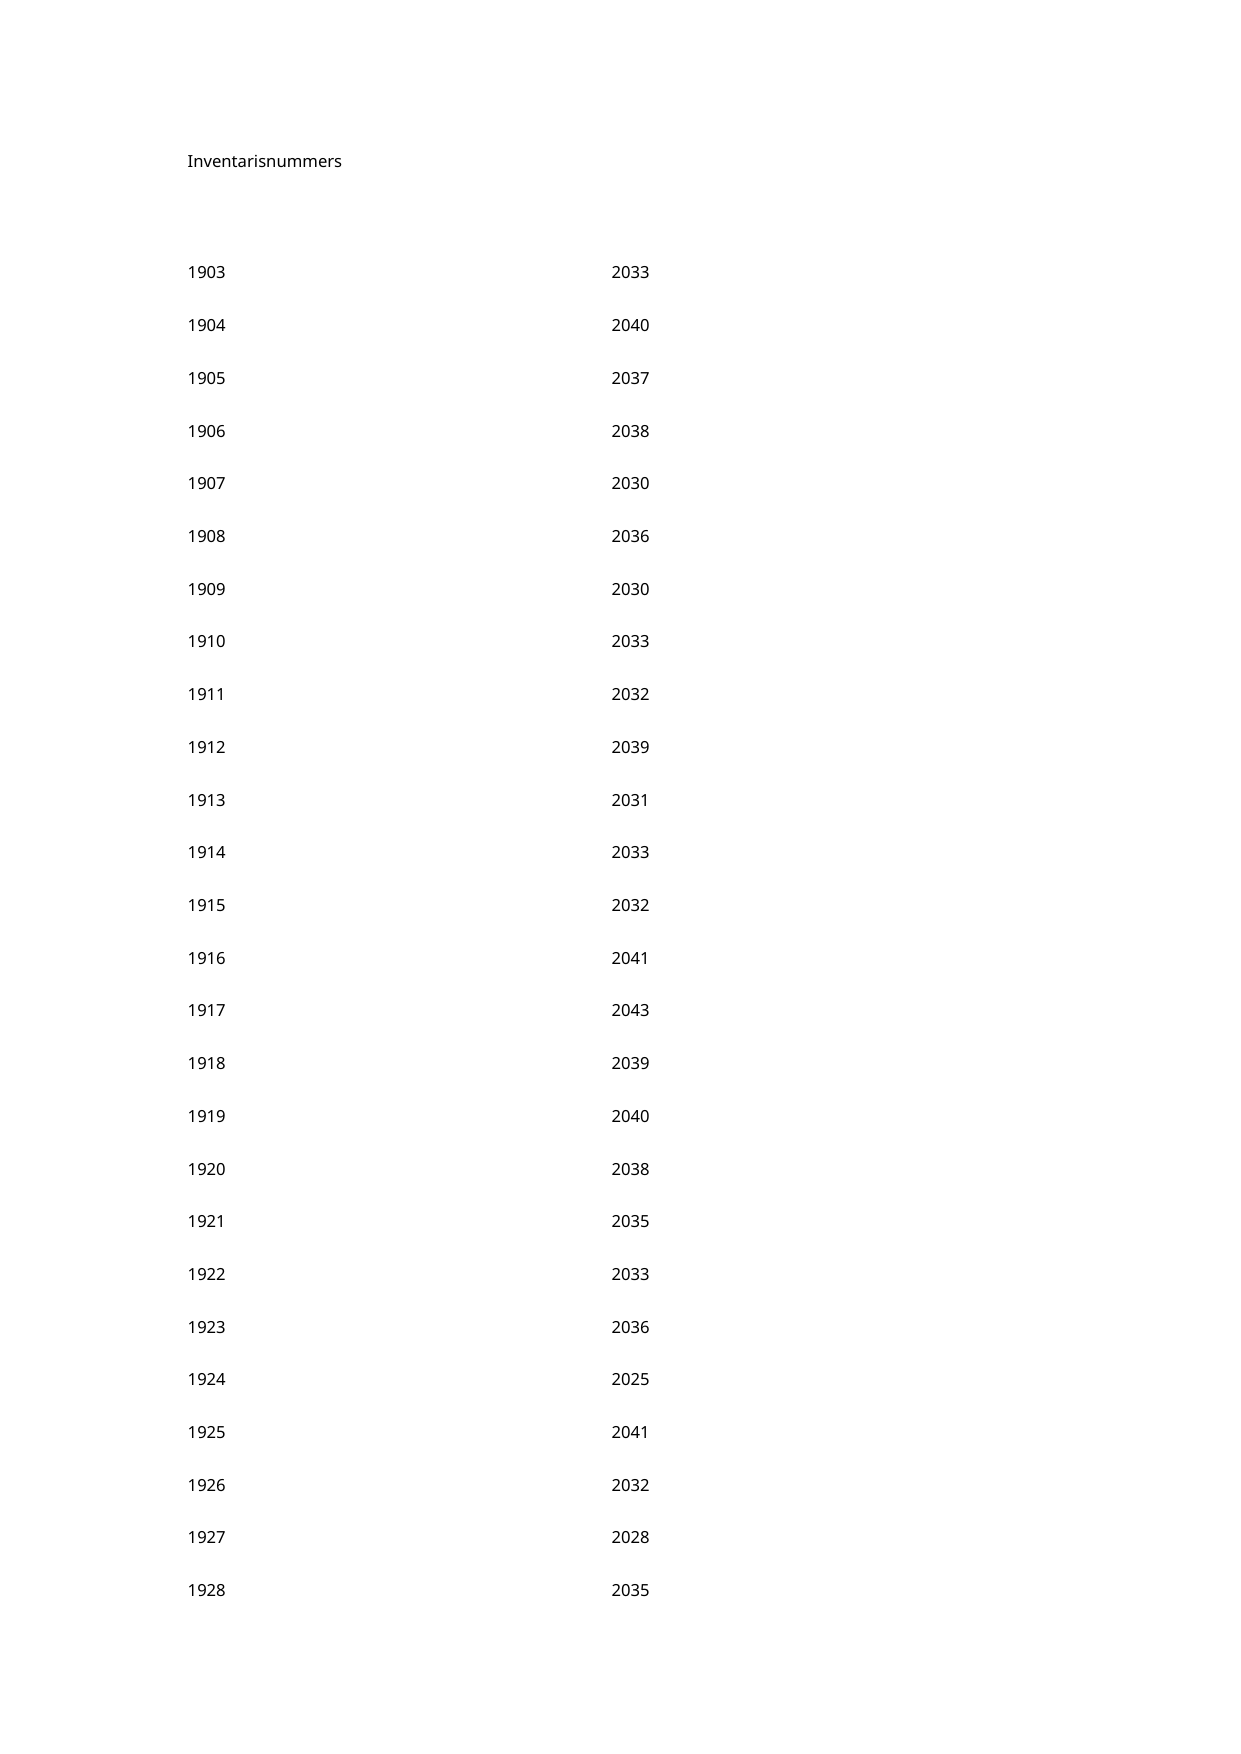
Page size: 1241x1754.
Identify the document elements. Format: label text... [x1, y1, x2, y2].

table_cell 1913 [188, 788, 611, 841]
table_cell 1925 [188, 1421, 611, 1473]
table_cell 1903 [188, 261, 611, 314]
table_cell 1909 [188, 578, 611, 630]
table_cell 2041 [611, 946, 1053, 999]
table_cell [188, 209, 611, 261]
table_cell 1916 [188, 946, 611, 999]
table_cell 2040 [611, 314, 1053, 367]
table_cell 2025 [611, 1368, 1053, 1421]
table_cell 1921 [188, 1210, 611, 1263]
table_cell 1919 [188, 1105, 611, 1157]
table_cell 1918 [188, 1052, 611, 1104]
table_cell 2039 [611, 1052, 1053, 1104]
table_cell 2032 [611, 894, 1053, 946]
table_cell 2030 [611, 578, 1053, 630]
table_cell 2031 [611, 788, 1053, 841]
table_cell 1928 [188, 1579, 611, 1602]
table_cell 1906 [188, 419, 611, 472]
table_cell [611, 209, 1053, 261]
table_cell 2043 [611, 999, 1053, 1052]
table_cell 1905 [188, 367, 611, 419]
table_cell 2035 [611, 1579, 1053, 1602]
table_cell 2037 [611, 367, 1053, 419]
table_cell 1907 [188, 472, 611, 525]
table_cell 2032 [611, 683, 1053, 736]
table_cell 1922 [188, 1263, 611, 1315]
table_cell 1926 [188, 1474, 611, 1526]
table_cell 2033 [611, 630, 1053, 683]
table_cell 2033 [611, 261, 1053, 314]
table_cell 2038 [611, 419, 1053, 472]
table_cell 1924 [188, 1368, 611, 1421]
table_cell 2030 [611, 472, 1053, 525]
table_cell 2033 [611, 841, 1053, 894]
table_cell 1917 [188, 999, 611, 1052]
table_cell 1908 [188, 525, 611, 577]
table_cell 1904 [188, 314, 611, 367]
table_cell 1927 [188, 1526, 611, 1579]
table_header Inventarisnummers [188, 150, 611, 208]
table_cell 2036 [611, 1315, 1053, 1368]
table_cell 2040 [611, 1105, 1053, 1157]
table_cell 2033 [611, 1263, 1053, 1315]
table_cell 1915 [188, 894, 611, 946]
table_cell 1923 [188, 1315, 611, 1368]
table_cell 2036 [611, 525, 1053, 577]
table_cell 2032 [611, 1474, 1053, 1526]
table_cell 1912 [188, 736, 611, 788]
table_cell 2039 [611, 736, 1053, 788]
table_cell 1914 [188, 841, 611, 894]
table_cell 1910 [188, 630, 611, 683]
table_cell 1911 [188, 683, 611, 736]
table_cell 2028 [611, 1526, 1053, 1579]
table_cell 2038 [611, 1157, 1053, 1210]
table_cell 2035 [611, 1210, 1053, 1263]
table_cell 2041 [611, 1421, 1053, 1473]
table_header [611, 150, 1053, 208]
table_cell 1920 [188, 1157, 611, 1210]
